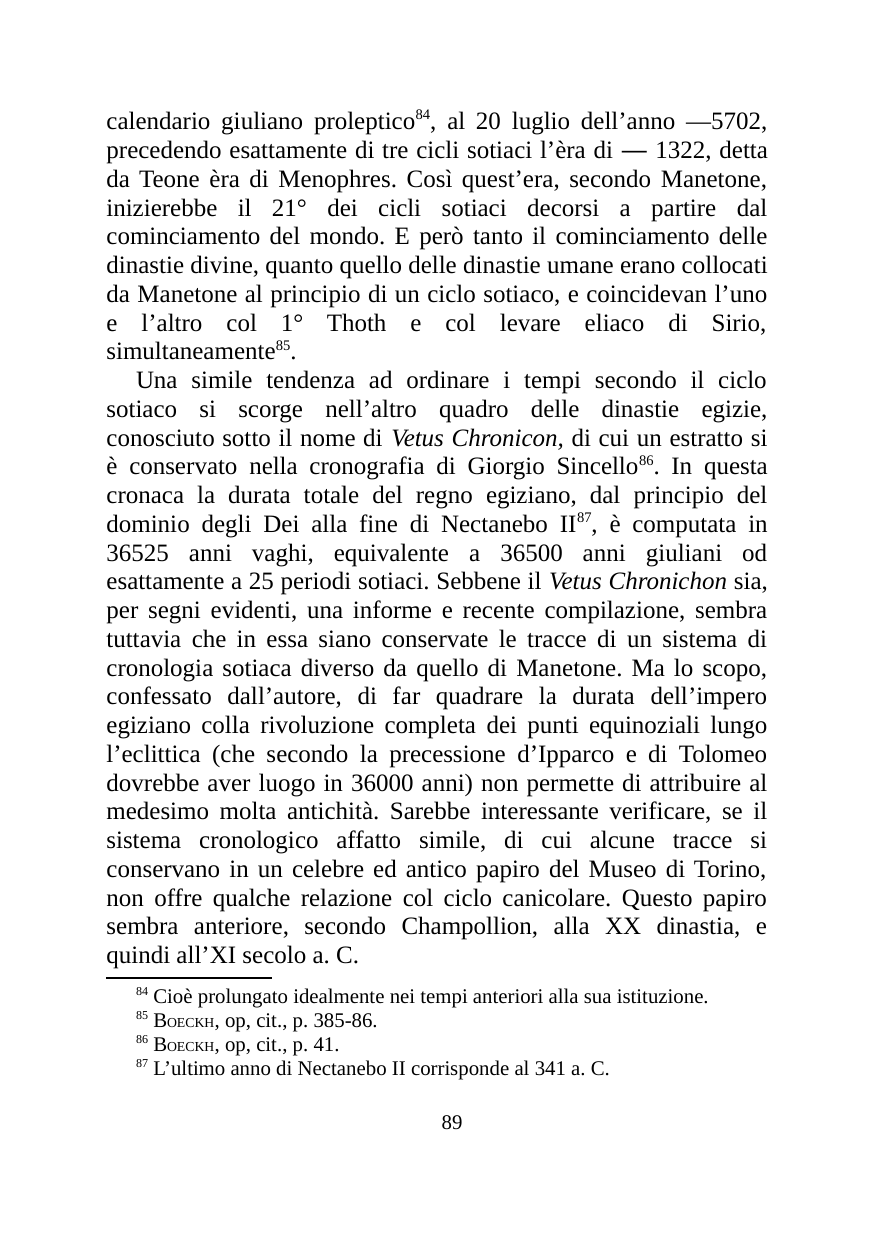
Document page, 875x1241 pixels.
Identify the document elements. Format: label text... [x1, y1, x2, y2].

text Una simile tendenza ad ordinare i tempi secondo il ciclo sotiaco si scorge nell’altro quadro delle dinastie egizie, conosciuto sotto il nome di Vetus Chronicon, di cui un estratto si è conservato nella cronografia di Giorgio Sincello. In questa cronaca la durata totale del regno egiziano, dal principio del dominio degli Dei alla fine di Nectanebo II, è computata in 36525 anni vaghi, equivalente a 36500 anni giuliani od esattamente a 25 periodi sotiaci. Sebbene il Vetus Chronichon sia, per segni evidenti, una informe e recente compilazione, sembra tuttavia che in essa siano conservate le tracce di un sistema di cronologia sotiaca diverso da quello di Manetone. Ma lo scopo, confessato dall’autore, di far quadrare la durata dell’impero egiziano colla rivoluzione completa dei punti equinoziali lungo l’eclittica (che secondo la precessione d’Ipparco e di Tolomeo dovrebbe aver luogo in 36000 anni) non permette di attribuire al medesimo molta antichità. Sarebbe interessante verificare, se il sistema cronologico affatto simile, di cui alcune tracce si conservano in un celebre ed antico papiro del Museo di Torino, non offre qualche relazione col ciclo canicolare. Questo papiro sembra anteriore, secondo Champollion, alla XX dinastia, e quindi all’XI secolo a. C. [106, 365, 768, 969]
text Boeckh, op, cit., p. 41. [106, 1032, 768, 1056]
text Cioè prolungato idealmente nei tempi anteriori alla sua istituzione. [106, 984, 768, 1008]
text L’ultimo anno di Nectanebo II corrisponde al 341 a. C. [106, 1056, 768, 1080]
text calendario giuliano proleptico, al 20 luglio dell’anno —5702, precedendo esattamente di tre cicli sotiaci l’èra di — 1322, detta da Teone èra di Menophres. Così quest’era, secondo Manetone, inizierebbe il 21° dei cicli sotiaci decorsi a partire dal cominciamento del mondo. E però tanto il cominciamento delle dinastie divine, quanto quello delle dinastie umane erano collocati da Manetone al principio di un ciclo sotiaco, e coincidevan l’uno e l’altro col 1° Thoth e col levare eliaco di Sirio, simultaneamente. [106, 106, 768, 365]
text Boeckh, op, cit., p. 385-86. [106, 1008, 768, 1032]
